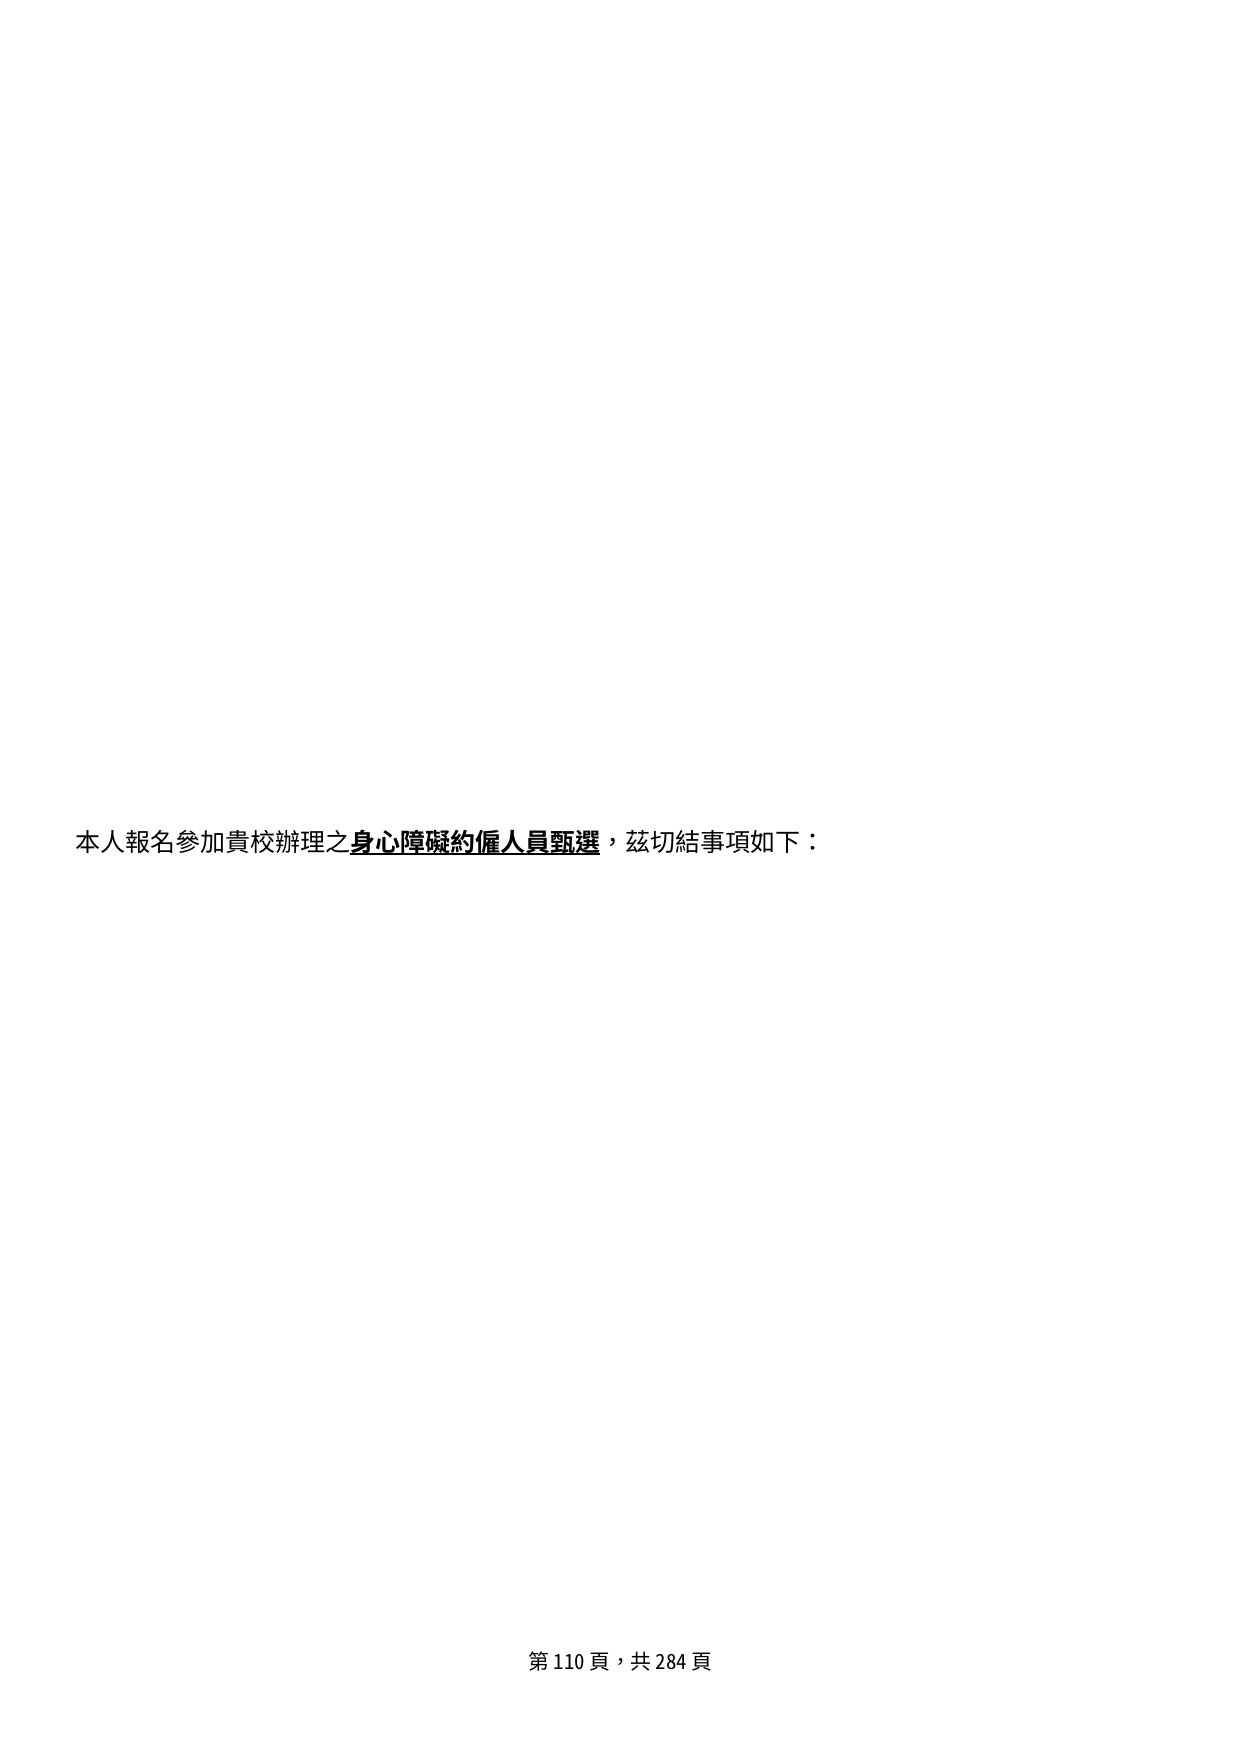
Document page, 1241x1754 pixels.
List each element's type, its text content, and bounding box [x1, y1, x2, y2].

text 本人報名參加貴校辦理之身心障礙約僱人員甄選，茲切結事項如下： [75, 818, 1165, 859]
